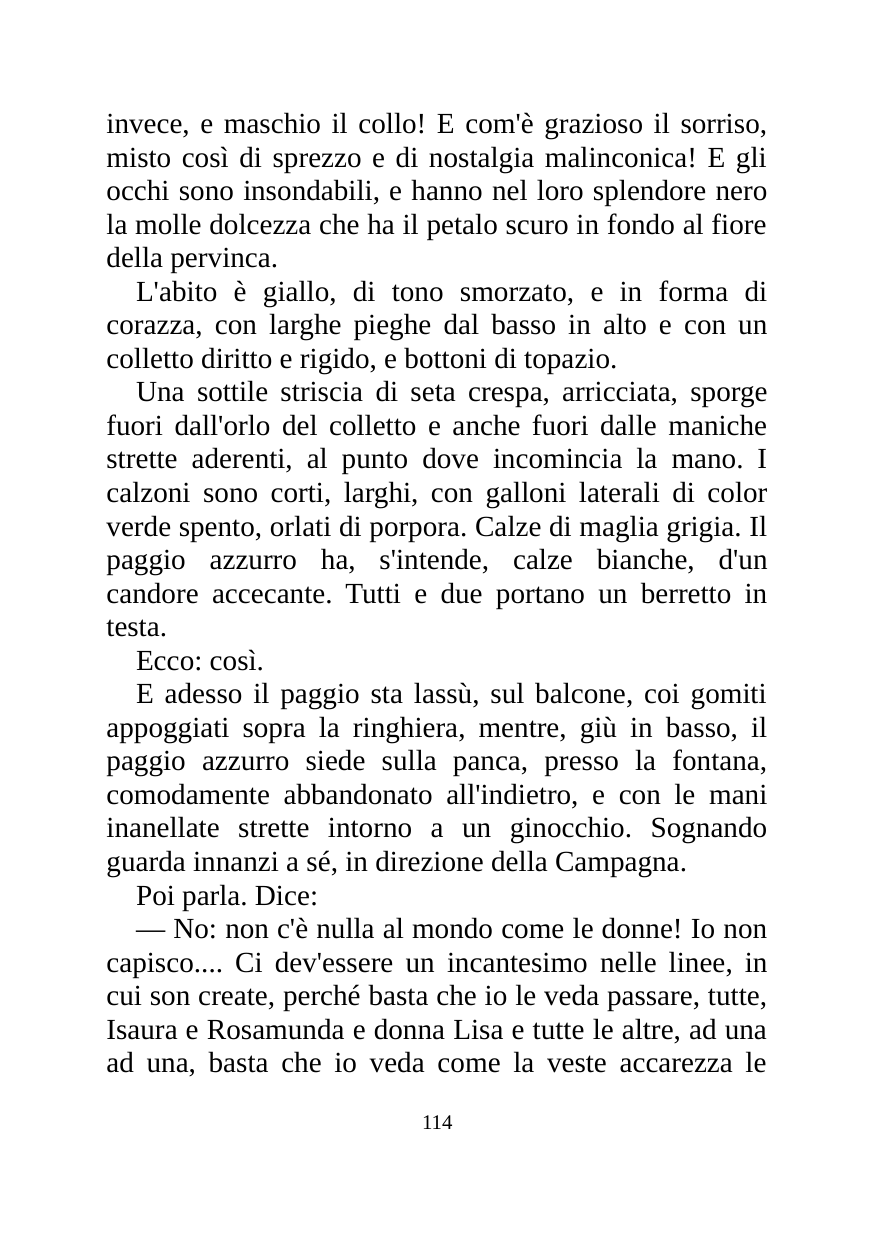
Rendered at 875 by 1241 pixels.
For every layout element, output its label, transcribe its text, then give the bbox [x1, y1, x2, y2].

text Ecco: così. [106, 643, 768, 676]
text Poi parla. Dice: [106, 878, 768, 911]
text E adesso il paggio sta lassù, sul balcone, coi gomiti appoggiati sopra la ringhiera, mentre, giù in basso, il paggio azzurro siede sulla panca, presso la fontana, comodamente abbandonato all'indietro, e con le mani inanellate strette intorno a un ginocchio. Sognando guarda innanzi a sé, in direzione della Campagna. [106, 676, 768, 878]
text invece, e maschio il collo! E com'è grazioso il sorriso, misto così di sprezzo e di nostalgia malinconica! E gli occhi sono insondabili, e hanno nel loro splendore nero la molle dolcezza che ha il petalo scuro in fondo al fiore della pervinca. [106, 106, 768, 274]
text L'abito è giallo, di tono smorzato, e in forma di corazza, con larghe pieghe dal basso in alto e con un colletto diritto e rigido, e bottoni di topazio. [106, 274, 768, 374]
text — No: non c'è nulla al mondo come le donne! Io non capisco.... Ci dev'essere un incantesimo nelle linee, in cui son create, perché basta che io le veda passare, tutte, Isaura e Rosamunda e donna Lisa e tutte le altre, ad una ad una, basta che io veda come la veste accarezza le [106, 911, 768, 1079]
text Una sottile striscia di seta crespa, arricciata, sporge fuori dall'orlo del colletto e anche fuori dalle maniche strette aderenti, al punto dove incomincia la mano. I calzoni sono corti, larghi, con galloni laterali di color verde spento, orlati di porpora. Calze di maglia grigia. Il paggio azzurro ha, s'intende, calze bianche, d'un candore accecante. Tutti e due portano un berretto in testa. [106, 374, 768, 643]
